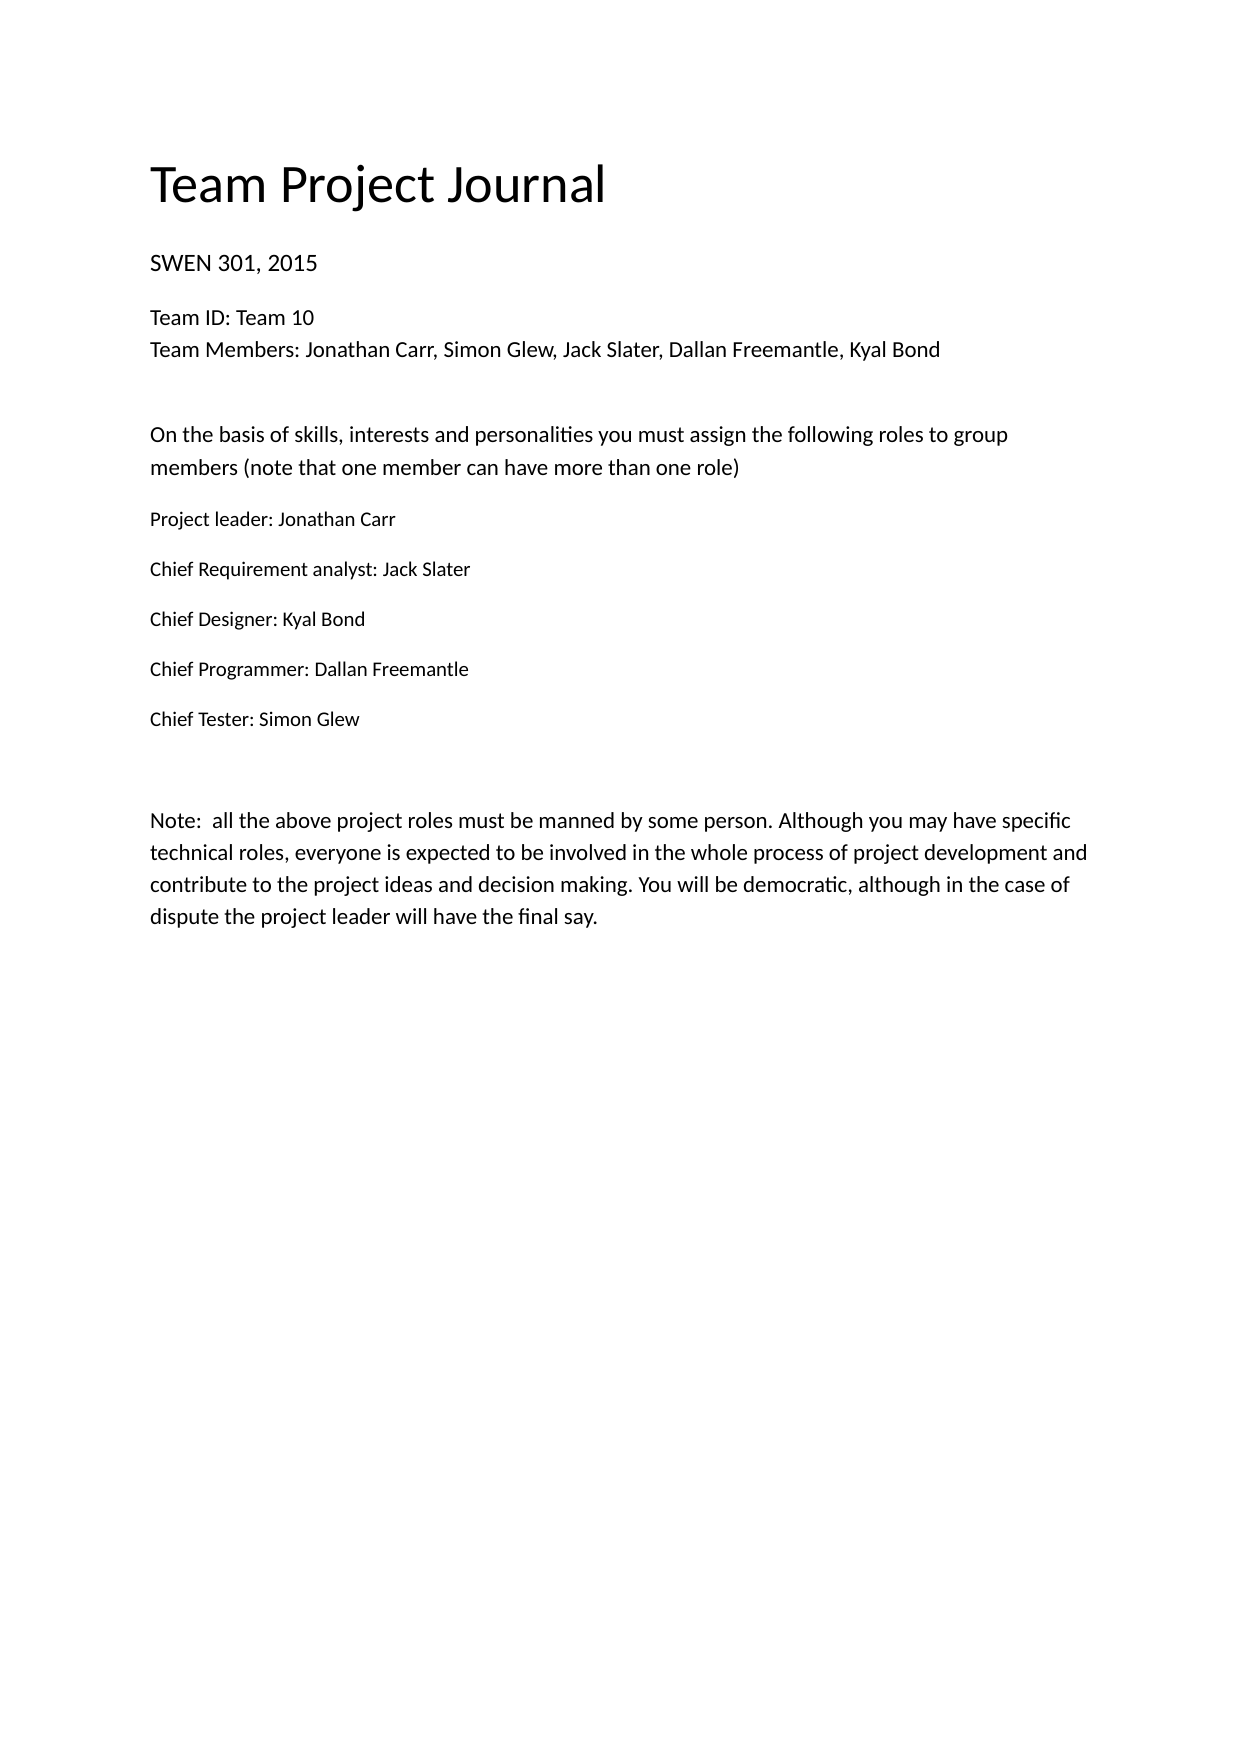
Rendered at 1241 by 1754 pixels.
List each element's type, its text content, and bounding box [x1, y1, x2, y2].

subtitle SWEN 301, 2015 [150, 247, 1090, 278]
text Chief Tester: Simon Glew [150, 706, 1090, 731]
text On the basis of skills, interests and personalities you must assign the following roles to group members (note that one member can have more than one role) [150, 421, 1090, 481]
text Chief Programmer: Dallan Freemantle [150, 656, 1090, 681]
title Team Project Journal [150, 150, 1090, 216]
text Project leader: Jonathan Carr [150, 506, 1090, 531]
text Chief Requirement analyst: Jack Slater [150, 556, 1090, 581]
text Team ID: Team 10 Team Members: Jonathan Carr, Simon Glew, Jack Slater, Dallan Freemantle, Kyal Bond [150, 303, 1090, 363]
subtitle Note: all the above project roles must be manned by some person. Although you may have specific technical roles, everyone is expected to be involved in the whole process of project development and contribute to the project ideas and decision making. You will be democratic, although in the case of dispute the project leader will have the final say. [150, 806, 1090, 930]
text Chief Designer: Kyal Bond [150, 606, 1090, 631]
